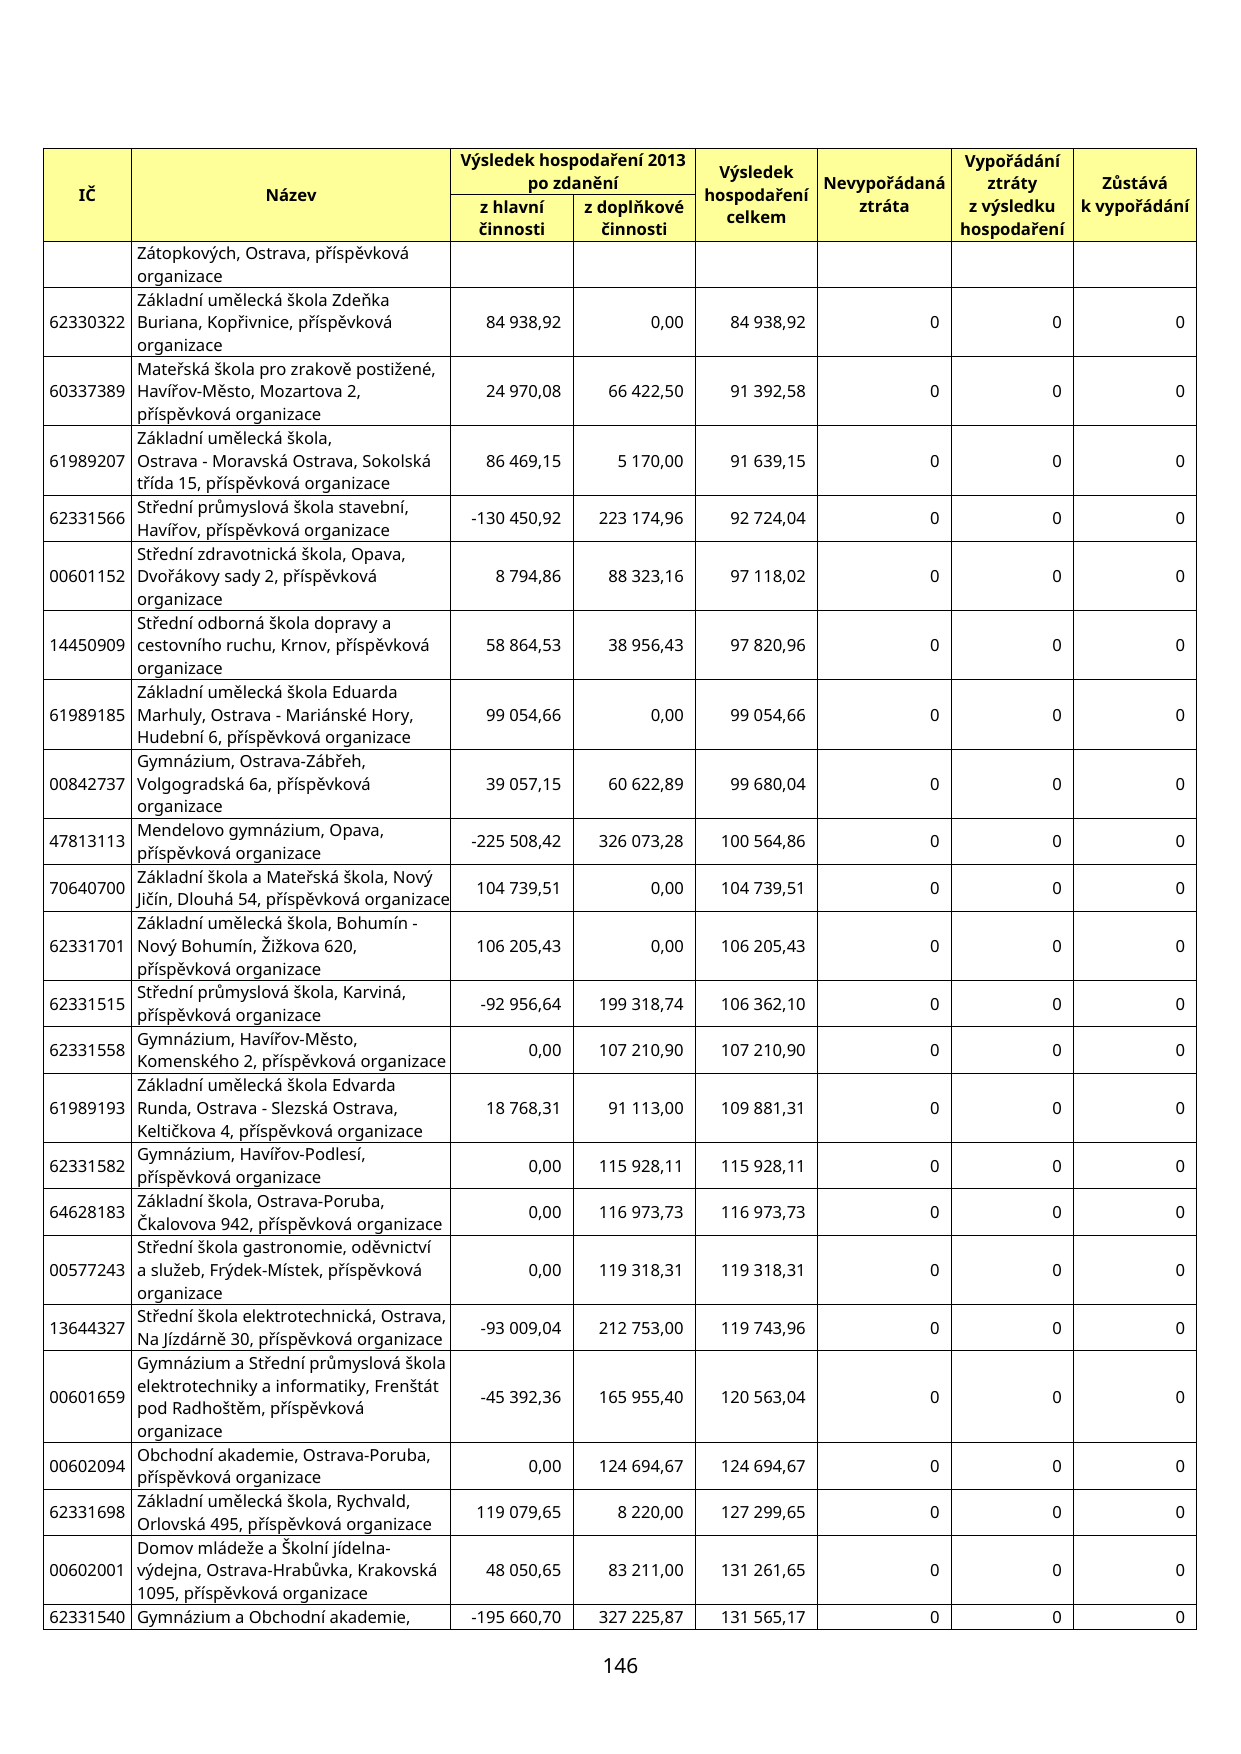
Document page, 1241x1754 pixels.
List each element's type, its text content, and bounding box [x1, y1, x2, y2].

table_cell 14450909 [44, 611, 131, 679]
table_cell 00601659 [44, 1351, 131, 1442]
table_cell Zátopkových, Ostrava, příspěvková organizace [132, 242, 450, 287]
table_cell 99 680,04 [696, 750, 817, 818]
table_cell 0 [818, 426, 951, 494]
table_cell 62330322 [44, 288, 131, 356]
table_cell 0 [818, 1236, 951, 1304]
table_cell 39 057,15 [451, 750, 573, 818]
table_cell 61989207 [44, 426, 131, 494]
table_cell 0 [818, 357, 951, 425]
table_cell 0 [1074, 1351, 1196, 1442]
table_cell 97 820,96 [696, 611, 817, 679]
table_cell Gymnázium, Havířov-Město, Komenského 2, příspěvková organizace [132, 1027, 450, 1073]
table_cell 116 973,73 [574, 1189, 695, 1235]
table_header Zůstává k vypořádání [1074, 149, 1196, 241]
table_cell 0 [1074, 1236, 1196, 1304]
table_cell [574, 242, 695, 287]
table_cell 0 [952, 288, 1073, 356]
table_cell [451, 242, 573, 287]
table_cell Střední škola gastronomie, oděvnictví a služeb, Frýdek-Místek, příspěvková organizace [132, 1236, 450, 1304]
table_cell 0 [952, 1605, 1073, 1629]
table_cell 0 [952, 1490, 1073, 1535]
table_cell 0,00 [451, 1236, 573, 1304]
table_cell Střední zdravotnická škola, Opava, Dvořákovy sady 2, příspěvková organizace [132, 542, 450, 610]
table_cell Gymnázium, Havířov-Podlesí, příspěvková organizace [132, 1143, 450, 1188]
table_cell 223 174,96 [574, 496, 695, 541]
table_cell 0 [1074, 611, 1196, 679]
table_cell Gymnázium a Obchodní akademie, [132, 1605, 450, 1629]
table_cell 84 938,92 [696, 288, 817, 356]
table_header Výsledek hospodaření 2013 po zdanění [451, 149, 695, 194]
table_header Vypořádání ztráty z výsledku hospodaření [952, 149, 1073, 241]
table_cell 107 210,90 [696, 1027, 817, 1073]
table_cell Gymnázium a Střední průmyslová škola elektrotechniky a informatiky, Frenštát pod Radhoštěm, příspěvková organizace [132, 1351, 450, 1442]
table_cell 8 794,86 [451, 542, 573, 610]
table_cell 106 205,43 [451, 912, 573, 980]
table_cell 0 [818, 750, 951, 818]
table_cell 0,00 [574, 865, 695, 911]
table_cell 24 970,08 [451, 357, 573, 425]
table_cell 0 [818, 496, 951, 541]
table_cell 84 938,92 [451, 288, 573, 356]
table_cell 0 [818, 1605, 951, 1629]
table_cell 0 [1074, 288, 1196, 356]
table_cell 83 211,00 [574, 1536, 695, 1604]
table_cell 70640700 [44, 865, 131, 911]
table_cell 0 [818, 680, 951, 748]
table_cell 0 [1074, 542, 1196, 610]
table_cell 0 [818, 1074, 951, 1142]
table_cell 00601152 [44, 542, 131, 610]
table_cell [44, 242, 131, 287]
table_cell Střední průmyslová škola, Karviná, příspěvková organizace [132, 981, 450, 1026]
table_cell Základní škola, Ostrava-Poruba, Čkalovova 942, příspěvková organizace [132, 1189, 450, 1235]
table_cell 0 [1074, 426, 1196, 494]
table_cell 0 [818, 1189, 951, 1235]
table_cell 0 [952, 750, 1073, 818]
table_cell 0 [1074, 912, 1196, 980]
table_cell 124 694,67 [574, 1443, 695, 1489]
table_cell 48 050,65 [451, 1536, 573, 1604]
table_cell 106 362,10 [696, 981, 817, 1026]
table_cell 0 [818, 1305, 951, 1350]
table_cell Mateřská škola pro zrakově postižené, Havířov-Město, Mozartova 2, příspěvková organizace [132, 357, 450, 425]
table_cell Základní umělecká škola Eduarda Marhuly, Ostrava - Mariánské Hory, Hudební 6, příspěvková organizace [132, 680, 450, 748]
table_cell 165 955,40 [574, 1351, 695, 1442]
table_cell 00577243 [44, 1236, 131, 1304]
table_cell 116 973,73 [696, 1189, 817, 1235]
table_cell 100 564,86 [696, 819, 817, 864]
table_cell Střední odborná škola dopravy a cestovního ruchu, Krnov, příspěvková organizace [132, 611, 450, 679]
table_cell 326 073,28 [574, 819, 695, 864]
table_cell 0 [818, 1143, 951, 1188]
table_cell 0 [1074, 750, 1196, 818]
table_cell 0,00 [451, 1443, 573, 1489]
table_cell -195 660,70 [451, 1605, 573, 1629]
table_cell 0 [818, 1490, 951, 1535]
table_cell 0 [1074, 1536, 1196, 1604]
table_cell 0 [818, 912, 951, 980]
table_cell Gymnázium, Ostrava-Zábřeh, Volgogradská 6a, příspěvková organizace [132, 750, 450, 818]
table_cell 00602094 [44, 1443, 131, 1489]
table_cell 0 [818, 819, 951, 864]
table_cell 99 054,66 [451, 680, 573, 748]
table_cell 38 956,43 [574, 611, 695, 679]
table_cell 0 [818, 542, 951, 610]
table_cell 0 [952, 1236, 1073, 1304]
table_cell 0 [952, 680, 1073, 748]
table_cell 97 118,02 [696, 542, 817, 610]
table_cell [818, 242, 951, 287]
table_cell 0 [952, 1143, 1073, 1188]
table_cell 0 [952, 1074, 1073, 1142]
table_cell 0 [1074, 865, 1196, 911]
table_cell 0 [952, 1189, 1073, 1235]
table_cell 212 753,00 [574, 1305, 695, 1350]
table_cell 0 [952, 496, 1073, 541]
table_cell 0 [952, 819, 1073, 864]
table_cell -92 956,64 [451, 981, 573, 1026]
table_header Výsledek hospodaření celkem [696, 149, 817, 241]
table_cell 88 323,16 [574, 542, 695, 610]
table_cell Domov mládeže a Školní jídelna-výdejna, Ostrava-Hrabůvka, Krakovská 1095, příspěvková organizace [132, 1536, 450, 1604]
table_cell 131 565,17 [696, 1605, 817, 1629]
table_cell 0 [1074, 819, 1196, 864]
table_cell 131 261,65 [696, 1536, 817, 1604]
table_cell 124 694,67 [696, 1443, 817, 1489]
table_cell 86 469,15 [451, 426, 573, 494]
table_cell 327 225,87 [574, 1605, 695, 1629]
table_cell 0 [818, 1027, 951, 1073]
table_cell 0 [1074, 1443, 1196, 1489]
table_cell 0,00 [574, 912, 695, 980]
table_cell 106 205,43 [696, 912, 817, 980]
table_cell 0 [818, 1536, 951, 1604]
table_cell z doplňkové činnosti [574, 195, 695, 241]
table_cell 62331540 [44, 1605, 131, 1629]
table_cell 120 563,04 [696, 1351, 817, 1442]
table_header Nevypořádaná ztráta [818, 149, 951, 241]
table_cell [952, 242, 1073, 287]
table_cell 0 [818, 865, 951, 911]
table_cell 0 [952, 865, 1073, 911]
table_cell 119 743,96 [696, 1305, 817, 1350]
table_cell 0 [1074, 981, 1196, 1026]
table_cell 119 318,31 [696, 1236, 817, 1304]
table_cell 00602001 [44, 1536, 131, 1604]
table_cell Základní umělecká škola Zdeňka Buriana, Kopřivnice, příspěvková organizace [132, 288, 450, 356]
table_cell Základní umělecká škola, Rychvald, Orlovská 495, příspěvková organizace [132, 1490, 450, 1535]
table_cell 119 318,31 [574, 1236, 695, 1304]
table_cell 91 392,58 [696, 357, 817, 425]
table_cell 0 [1074, 1490, 1196, 1535]
table_cell 0 [952, 357, 1073, 425]
table_cell 115 928,11 [696, 1143, 817, 1188]
table_cell 0 [1074, 680, 1196, 748]
table_cell 0 [952, 1027, 1073, 1073]
table_cell Základní umělecká škola Edvarda Runda, Ostrava - Slezská Ostrava, Keltičkova 4, příspěvková organizace [132, 1074, 450, 1142]
table_cell 62331515 [44, 981, 131, 1026]
table_cell -45 392,36 [451, 1351, 573, 1442]
table_cell 8 220,00 [574, 1490, 695, 1535]
table_cell 0 [1074, 1605, 1196, 1629]
table_cell 0 [1074, 1305, 1196, 1350]
table_cell 91 113,00 [574, 1074, 695, 1142]
table_cell 64628183 [44, 1189, 131, 1235]
table_cell 62331558 [44, 1027, 131, 1073]
table_cell [696, 242, 817, 287]
table_cell Obchodní akademie, Ostrava-Poruba, příspěvková organizace [132, 1443, 450, 1489]
table_cell 0 [952, 1351, 1073, 1442]
table_cell 127 299,65 [696, 1490, 817, 1535]
table_cell -225 508,42 [451, 819, 573, 864]
table_cell 199 318,74 [574, 981, 695, 1026]
table_cell 0,00 [574, 680, 695, 748]
table_cell 0 [952, 611, 1073, 679]
table_cell 58 864,53 [451, 611, 573, 679]
table_cell 60 622,89 [574, 750, 695, 818]
table_cell -93 009,04 [451, 1305, 573, 1350]
table_cell 0 [1074, 1074, 1196, 1142]
table_cell 0 [818, 611, 951, 679]
table_cell 0 [1074, 1189, 1196, 1235]
table_cell 91 639,15 [696, 426, 817, 494]
table_cell 107 210,90 [574, 1027, 695, 1073]
table_cell 18 768,31 [451, 1074, 573, 1142]
table_cell 0,00 [451, 1143, 573, 1188]
table_cell 0 [952, 426, 1073, 494]
table_cell 0 [818, 288, 951, 356]
table_cell 00842737 [44, 750, 131, 818]
table_cell Střední škola elektrotechnická, Ostrava, Na Jízdárně 30, příspěvková organizace [132, 1305, 450, 1350]
table_cell 99 054,66 [696, 680, 817, 748]
table_cell 0 [952, 912, 1073, 980]
table_cell 62331701 [44, 912, 131, 980]
table_cell 0 [818, 1443, 951, 1489]
table_cell 13644327 [44, 1305, 131, 1350]
table_cell [1074, 242, 1196, 287]
table_cell 0 [952, 1305, 1073, 1350]
table_cell 5 170,00 [574, 426, 695, 494]
table_cell Základní umělecká škola, Bohumín - Nový Bohumín, Žižkova 620, příspěvková organizace [132, 912, 450, 980]
table_cell Mendelovo gymnázium, Opava, příspěvková organizace [132, 819, 450, 864]
table_cell 61989193 [44, 1074, 131, 1142]
table_cell 119 079,65 [451, 1490, 573, 1535]
table_cell 66 422,50 [574, 357, 695, 425]
table_cell z hlavní činnosti [451, 195, 573, 241]
table_header Název [132, 149, 450, 241]
table_cell 62331566 [44, 496, 131, 541]
table_cell 0 [1074, 357, 1196, 425]
table_cell 0 [818, 981, 951, 1026]
table_cell 62331698 [44, 1490, 131, 1535]
table_cell 0 [952, 1536, 1073, 1604]
table_cell 0,00 [451, 1027, 573, 1073]
table_cell Základní škola a Mateřská škola, Nový Jičín, Dlouhá 54, příspěvková organizace [132, 865, 450, 911]
table_cell Základní umělecká škola, Ostrava - Moravská Ostrava, Sokolská třída 15, příspěvková organizace [132, 426, 450, 494]
table_cell 62331582 [44, 1143, 131, 1188]
table_cell 0 [952, 542, 1073, 610]
table_cell 61989185 [44, 680, 131, 748]
table_cell 0 [952, 981, 1073, 1026]
table_cell 0,00 [574, 288, 695, 356]
table_cell 0 [1074, 496, 1196, 541]
table_cell 0 [818, 1351, 951, 1442]
table_header IČ [44, 149, 131, 241]
table_cell 92 724,04 [696, 496, 817, 541]
table_cell 0 [952, 1443, 1073, 1489]
table_cell 47813113 [44, 819, 131, 864]
table_cell 0 [1074, 1027, 1196, 1073]
table_cell 115 928,11 [574, 1143, 695, 1188]
table_cell 60337389 [44, 357, 131, 425]
table_cell -130 450,92 [451, 496, 573, 541]
table_cell 0,00 [451, 1189, 573, 1235]
table_cell 0 [1074, 1143, 1196, 1188]
table_cell 104 739,51 [451, 865, 573, 911]
table_cell 104 739,51 [696, 865, 817, 911]
table_cell 109 881,31 [696, 1074, 817, 1142]
table_cell Střední průmyslová škola stavební, Havířov, příspěvková organizace [132, 496, 450, 541]
